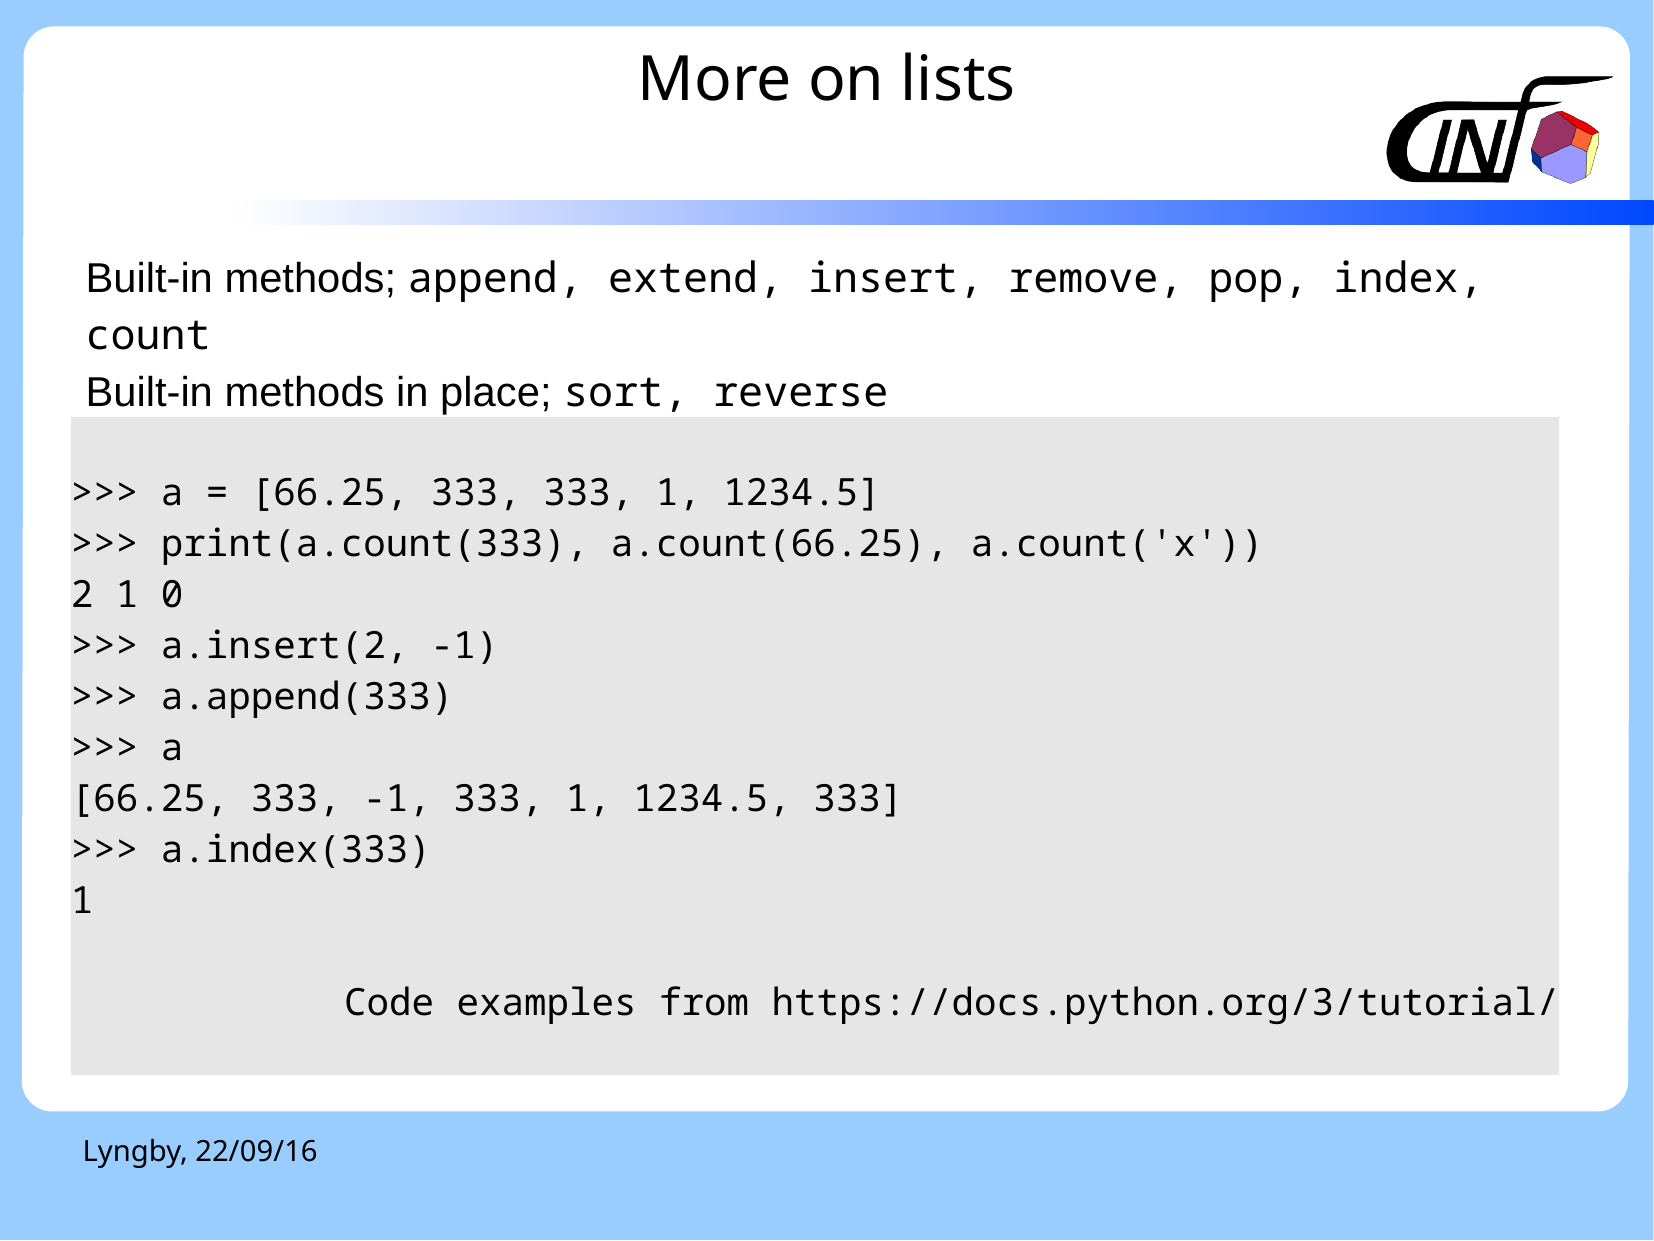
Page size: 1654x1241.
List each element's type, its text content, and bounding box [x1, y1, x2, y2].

title More on lists [82, 0, 1571, 180]
picture [1386, 76, 1613, 184]
text_box Built-in methods; append, extend, insert, remove, pop, index, count Built-in methods in place; sort, reverse [70, 240, 1545, 350]
text_box >>> a = [66.25, 333, 333, 1, 1234.5] >>> print(a.count(333), a.count(66.25), a.count('x')) 2 1 0 >>> a.insert(2, -1) >>> a.append(333) >>> a [66.25, 333, -1, 333, 1, 1234.5, 333] >>> a.index(333) 1 Code examples from https://docs.python.org/3/tutorial/ [70, 417, 1560, 1075]
